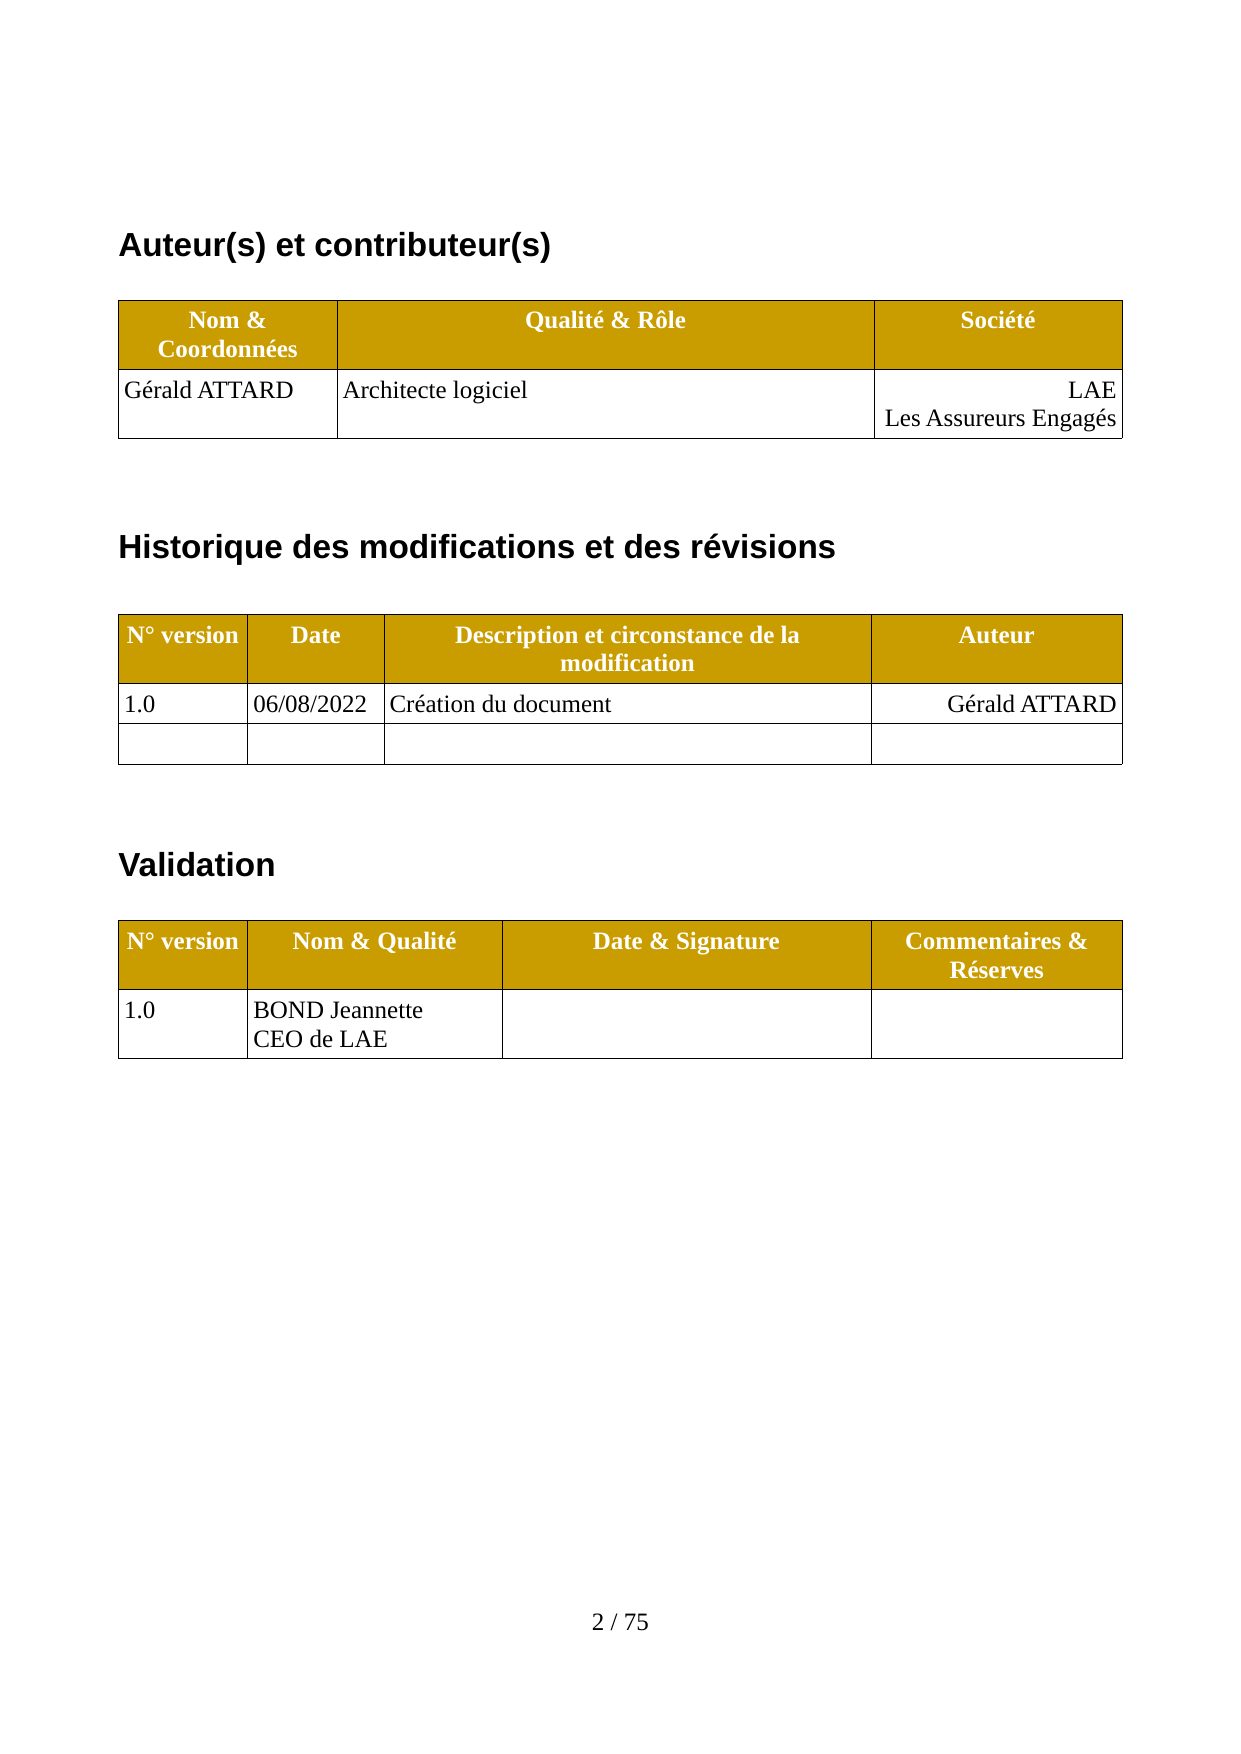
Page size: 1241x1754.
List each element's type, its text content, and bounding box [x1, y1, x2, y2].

subtitle Historique des modifications et des révisions [118, 527, 1122, 566]
table_header Commentaires & Réserves [872, 921, 1122, 989]
table_cell LAE Les Assureurs Engagés [875, 370, 1122, 438]
table_cell Gérald ATTARD [119, 370, 337, 438]
subtitle Validation [118, 846, 1122, 884]
table_cell 06/08/2022 [248, 684, 384, 723]
table_cell 1.0 [119, 990, 247, 1058]
table_header Société [875, 301, 1122, 369]
table_header Date & Signature [503, 921, 871, 989]
table_cell [385, 724, 871, 764]
table_cell [119, 724, 247, 764]
table_header Auteur [872, 615, 1122, 683]
table_cell Architecte logiciel [338, 370, 874, 438]
table_cell [503, 990, 871, 1058]
table_cell [872, 990, 1122, 1058]
table_cell [872, 724, 1122, 764]
table_header Nom & Qualité [248, 921, 502, 989]
table_cell [248, 724, 384, 764]
table_header N° version [119, 615, 247, 683]
table_header Date [248, 615, 384, 683]
subtitle Auteur(s) et contributeur(s) [118, 225, 1122, 263]
table_header Qualité & Rôle [338, 301, 874, 369]
table_cell 1.0 [119, 684, 247, 723]
table_header Description et circonstance de la modification [385, 615, 871, 683]
table_cell BOND Jeannette CEO de LAE [248, 990, 502, 1058]
table_header Nom & Coordonnées [119, 301, 337, 369]
table_cell Gérald ATTARD [872, 684, 1122, 723]
table_cell Création du document [385, 684, 871, 723]
table_header N° version [119, 921, 247, 989]
